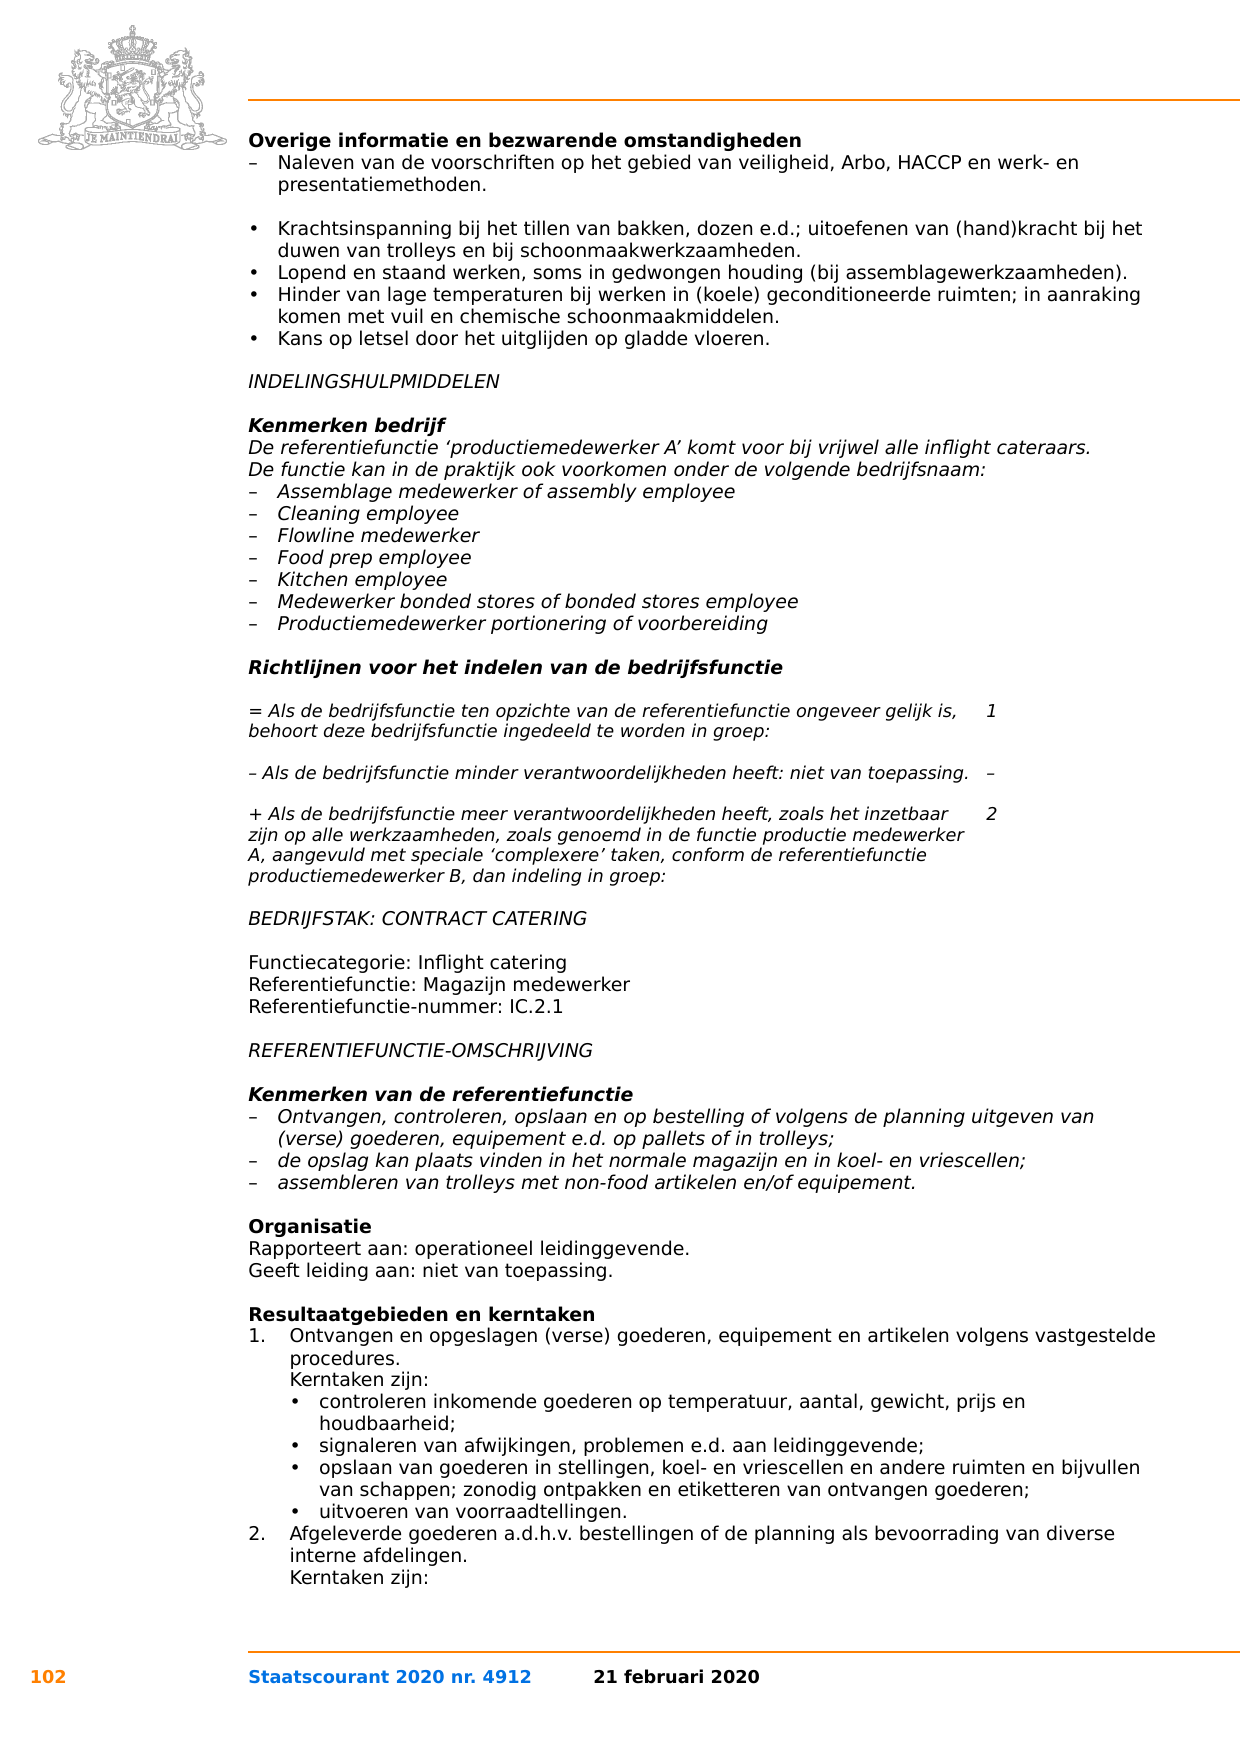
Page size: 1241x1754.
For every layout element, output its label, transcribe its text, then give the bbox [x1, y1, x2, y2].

text – Productiemedewerker portionering of voorbereiding [248, 613, 1163, 635]
text Referentiefunctie: Magazijn medewerker [248, 974, 1163, 996]
text Overige informatie en bezwarende omstandigheden [248, 130, 1163, 152]
text Kerntaken zijn: [289, 1567, 1163, 1589]
table_cell – Als de bedrijfsfunctie minder verantwoordelijkheden heeft: niet van toepassing. [248, 763, 980, 783]
text – Food prep employee [248, 547, 1163, 569]
table_cell [980, 742, 1163, 763]
text Richtlijnen voor het indelen van de bedrijfsfunctie [248, 657, 1163, 679]
table_cell [980, 783, 1163, 804]
text De referentiefunctie ‘productiemedewerker A’ komt voor bij vrijwel alle inflight cateraars. [248, 437, 1163, 459]
text Kerntaken zijn: [289, 1369, 1163, 1391]
text Kenmerken van de referentiefunctie [248, 1084, 1163, 1106]
text – Flowline medewerker [248, 525, 1163, 547]
text Functiecategorie: Inflight catering [248, 952, 1163, 974]
table_header 1 [980, 701, 1163, 742]
text – Medewerker bonded stores of bonded stores employee [248, 591, 1163, 613]
text Rapporteert aan: operationeel leidinggevende. [248, 1238, 1163, 1259]
text • Hinder van lage temperaturen bij werken in (koele) geconditioneerde ruimten; in aanraking komen met vuil en chemische schoonmaakmiddelen. [248, 284, 1163, 328]
text • Lopend en staand werken, soms in gedwongen houding (bij assemblagewerkzaamheden). [248, 262, 1163, 284]
text • uitvoeren van voorraadtellingen. [289, 1501, 1163, 1523]
text – Assemblage medewerker of assembly employee [248, 481, 1163, 503]
text • controleren inkomende goederen op temperatuur, aantal, gewicht, prijs en houdbaarheid; [289, 1391, 1163, 1435]
table_cell – [980, 763, 1163, 783]
text De functie kan in de praktijk ook voorkomen onder de volgende bedrijfsnaam: [248, 459, 1163, 481]
table_cell + Als de bedrijfsfunctie meer verantwoordelijkheden heeft, zoals het inzetbaar zijn op alle werkzaamheden, zoals genoemd in de functie productie medewerker A, aangevuld met speciale ‘complexere’ taken, conform de referentiefunctie productiemedewerker B, dan indeling in groep: [248, 804, 980, 886]
subtitle INDELINGSHULPMIDDELEN [248, 371, 1163, 393]
table_cell 2 [980, 804, 1163, 886]
text Geeft leiding aan: niet van toepassing. [248, 1259, 1163, 1282]
text – de opslag kan plaats vinden in het normale magazijn en in koel- en vriescellen; [248, 1150, 1163, 1172]
text – Kitchen employee [248, 569, 1163, 591]
text 1. Ontvangen en opgeslagen (verse) goederen, equipement en artikelen volgens vastgestelde procedures. [248, 1325, 1163, 1369]
table_cell [248, 783, 980, 804]
text – assembleren van trolleys met non-food artikelen en/of equipement. [248, 1172, 1163, 1194]
picture [38, 25, 227, 150]
text – Ontvangen, controleren, opslaan en op bestelling of volgens de planning uitgeven van (verse) goederen, equipement e.d. op pallets of in trolleys; [248, 1106, 1163, 1150]
subtitle REFERENTIEFUNCTIE-OMSCHRIJVING [248, 1040, 1163, 1062]
text Referentiefunctie-nummer: IC.2.1 [248, 996, 1163, 1018]
text Resultaatgebieden en kerntaken [248, 1303, 1163, 1325]
text – Naleven van de voorschriften op het gebied van veiligheid, Arbo, HACCP en werk- en presentatiemethoden. [248, 152, 1163, 196]
text • Kans op letsel door het uitglijden op gladde vloeren. [248, 328, 1163, 349]
text • opslaan van goederen in stellingen, koel- en vriescellen en andere ruimten en bijvullen van schappen; zonodig ontpakken en etiketteren van ontvangen goederen; [289, 1457, 1163, 1501]
text • Krachtsinspanning bij het tillen van bakken, dozen e.d.; uitoefenen van (hand)kracht bij het duwen van trolleys en bij schoonmaakwerkzaamheden. [248, 218, 1163, 262]
text • signaleren van afwijkingen, problemen e.d. aan leidinggevende; [289, 1435, 1163, 1457]
text 2. Afgeleverde goederen a.d.h.v. bestellingen of de planning als bevoorrading van diverse interne afdelingen. [248, 1523, 1163, 1567]
text – Cleaning employee [248, 503, 1163, 525]
table_cell [248, 742, 980, 763]
text Organisatie [248, 1216, 1163, 1238]
subtitle BEDRIJFSTAK: CONTRACT CATERING [248, 908, 1163, 930]
table_header = Als de bedrijfsfunctie ten opzichte van de referentiefunctie ongeveer gelijk is, behoort deze bedrijfsfunctie ingedeeld te worden in groep: [248, 701, 980, 742]
text Kenmerken bedrijf [248, 415, 1163, 437]
